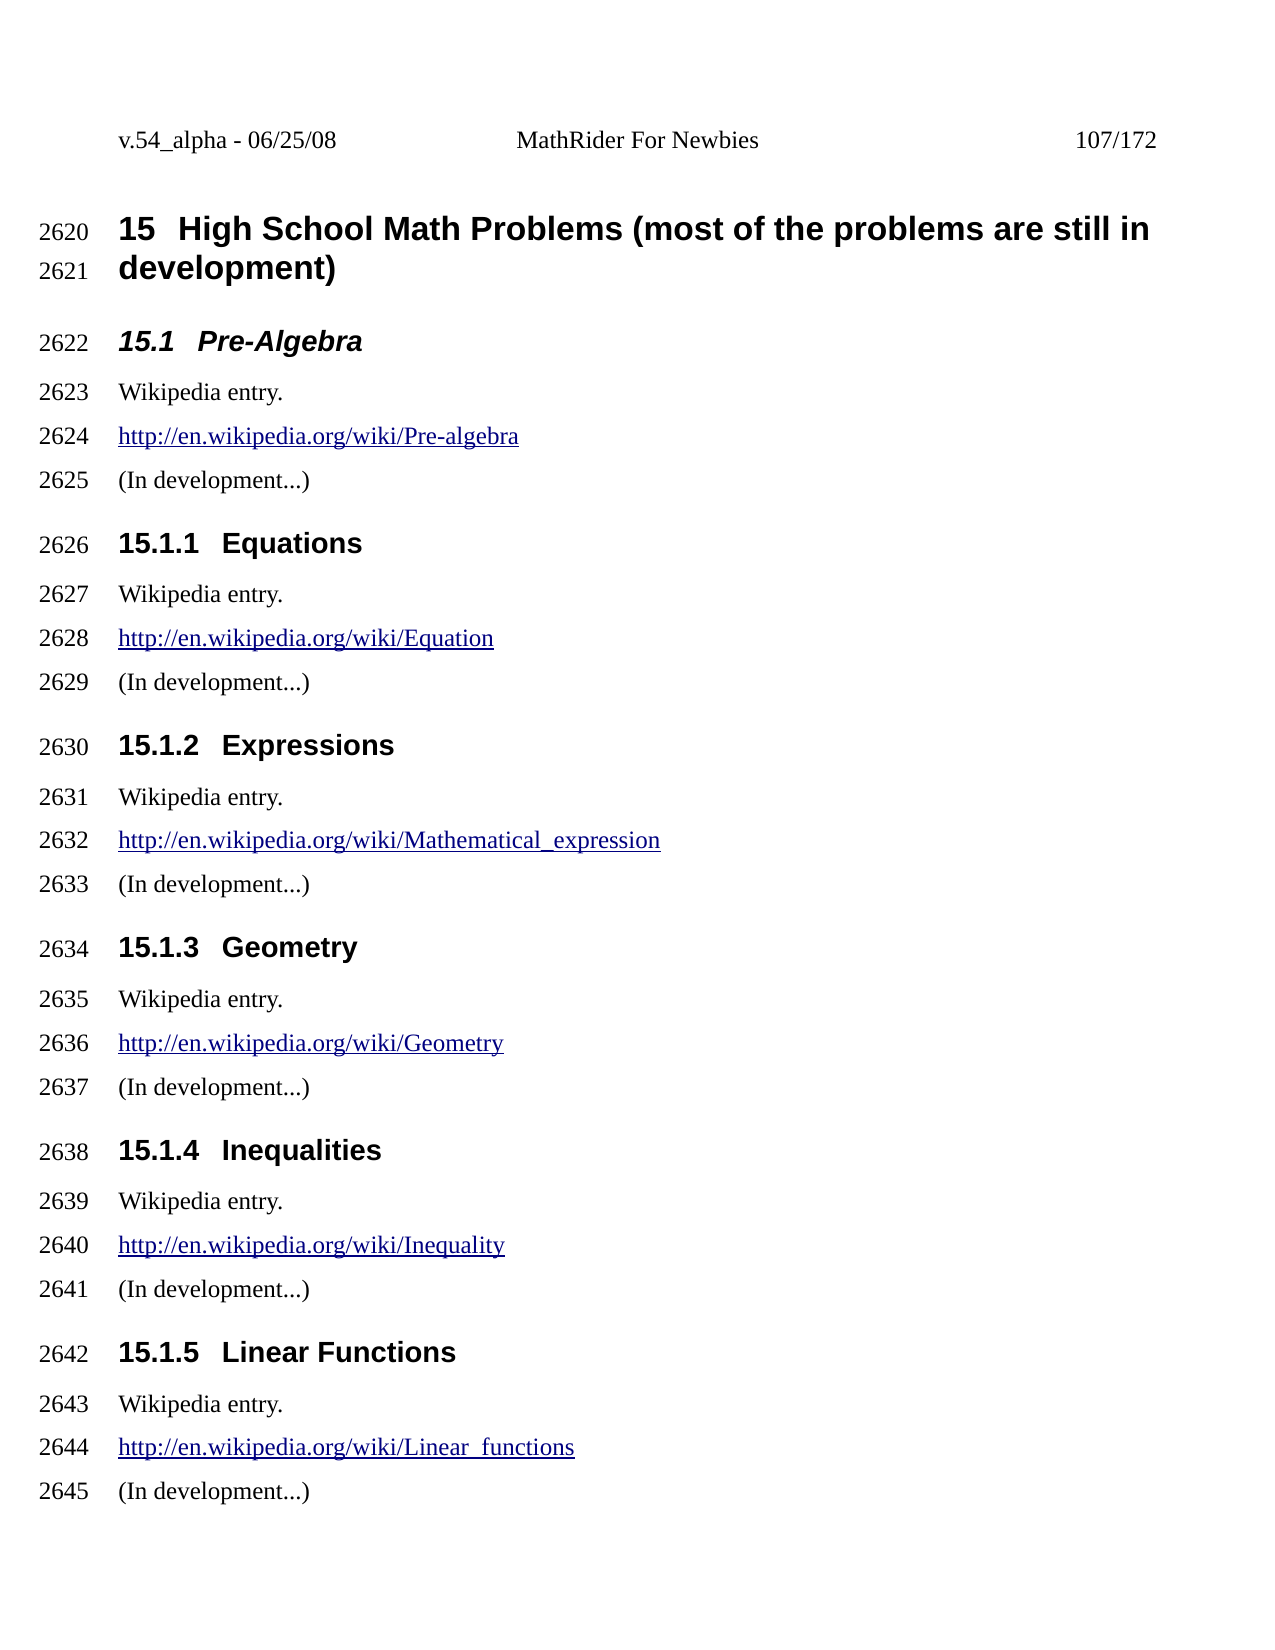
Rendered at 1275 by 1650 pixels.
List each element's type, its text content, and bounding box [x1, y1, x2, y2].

text (In development...) [118, 465, 1157, 493]
subtitle High School Math Problems (most of the problems are still in development) [118, 209, 1157, 286]
text Wikipedia entry. [118, 377, 1157, 406]
text http://en.wikipedia.org/wiki/Inequality [118, 1230, 1157, 1259]
text Wikipedia entry. [118, 984, 1157, 1013]
subtitle Geometry [118, 931, 1157, 964]
text http://en.wikipedia.org/wiki/Geometry [118, 1028, 1157, 1057]
text http://en.wikipedia.org/wiki/Pre-algebra [118, 421, 1157, 450]
subtitle Expressions [118, 728, 1157, 762]
subtitle Linear Functions [118, 1335, 1157, 1369]
text (In development...) [118, 667, 1157, 696]
text (In development...) [118, 1072, 1157, 1100]
subtitle Pre-Algebra [118, 324, 1157, 357]
subtitle Inequalities [118, 1133, 1157, 1166]
text http://en.wikipedia.org/wiki/Linear_functions [118, 1432, 1157, 1461]
subtitle Equations [118, 526, 1157, 559]
text (In development...) [118, 1476, 1157, 1505]
text Wikipedia entry. [118, 782, 1157, 811]
text Wikipedia entry. [118, 1186, 1157, 1215]
text http://en.wikipedia.org/wiki/Mathematical_expression [118, 826, 1157, 854]
text Wikipedia entry. [118, 1389, 1157, 1417]
text (In development...) [118, 1274, 1157, 1303]
text (In development...) [118, 869, 1157, 898]
text http://en.wikipedia.org/wiki/Equation [118, 623, 1157, 652]
text Wikipedia entry. [118, 579, 1157, 608]
